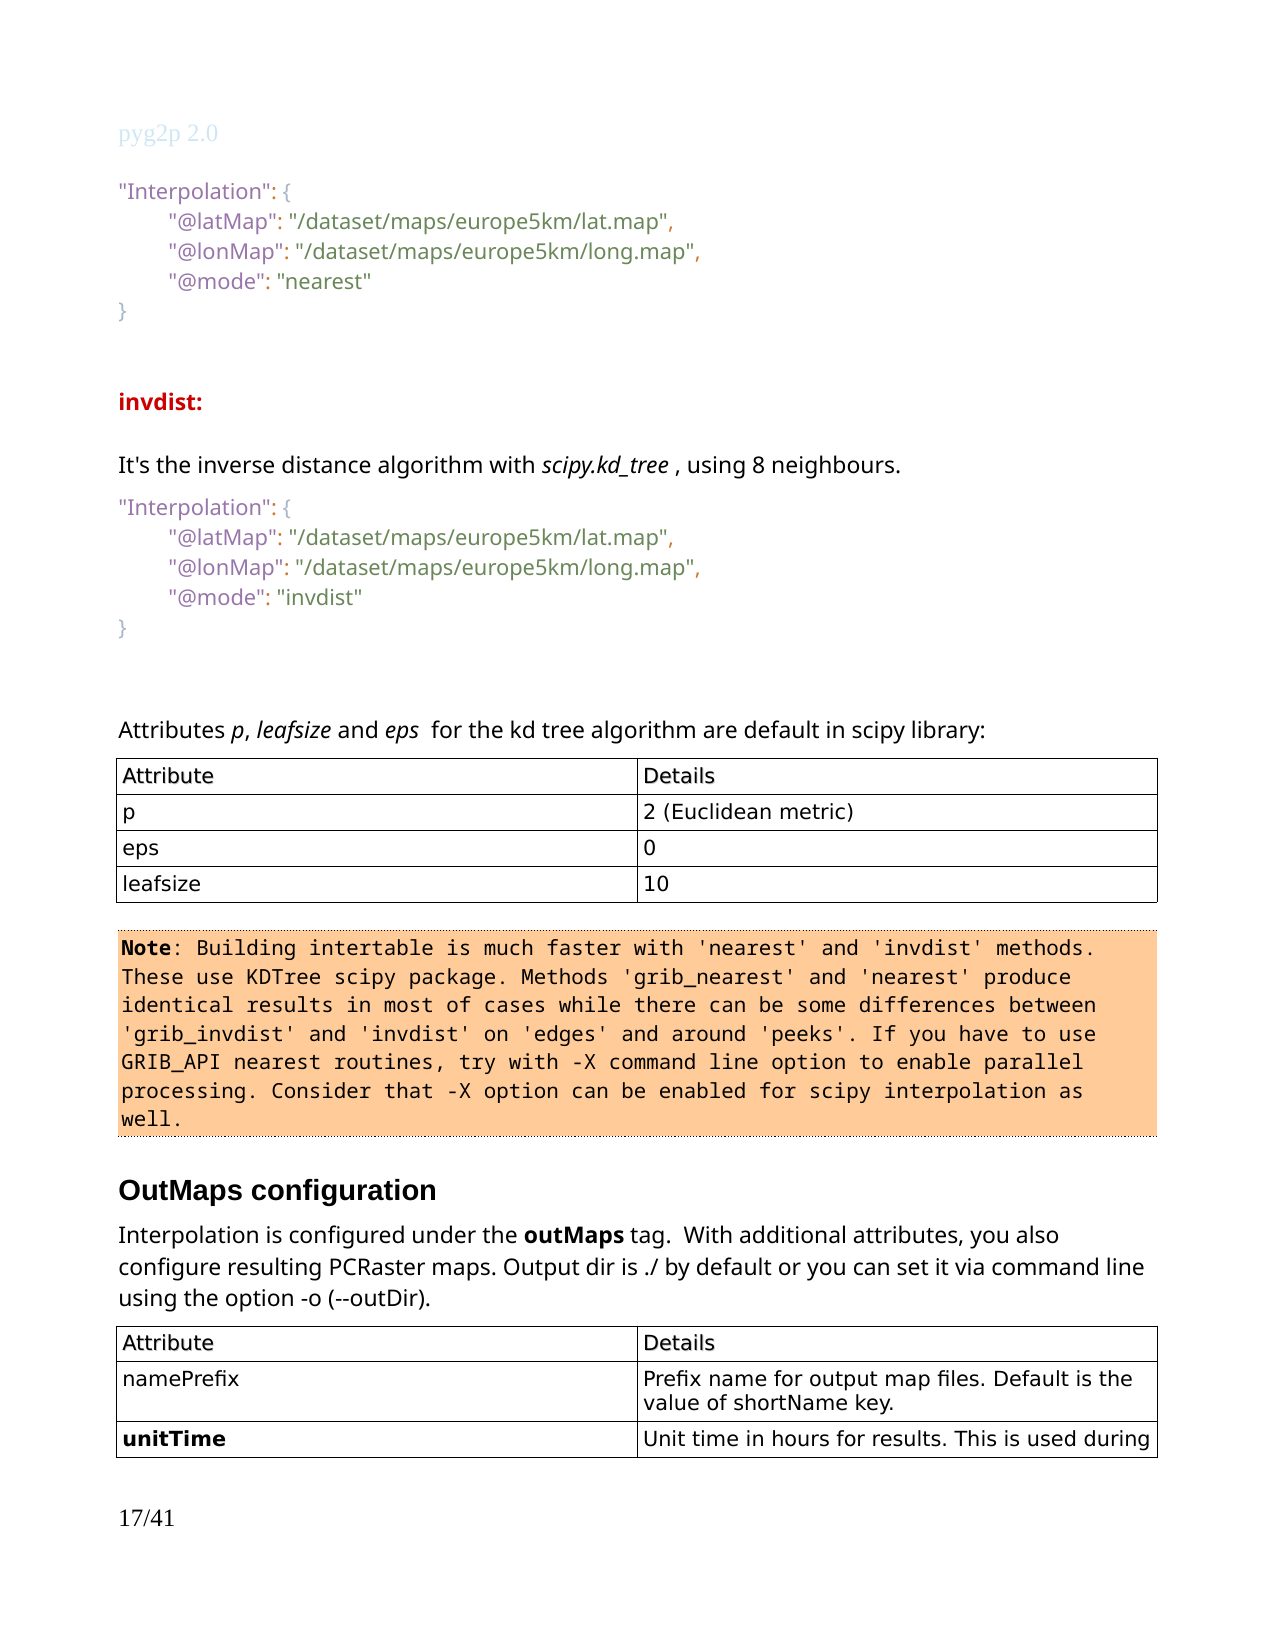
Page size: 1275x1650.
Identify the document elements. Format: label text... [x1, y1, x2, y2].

table_cell Prefix name for output map files. Default is the value of shortName key. [638, 1362, 1157, 1421]
table_cell p [117, 795, 637, 830]
text } [118, 296, 1157, 325]
text "@mode": "invdist" [118, 582, 1157, 611]
table_cell namePrefix [117, 1362, 637, 1421]
table_header Details [638, 759, 1157, 794]
text invdist: It's the inverse distance algorithm with scipy.kd_tree , using 8 neighbours. [118, 355, 1157, 480]
table_cell 2 (Euclidean metric) [638, 795, 1157, 830]
text "@latMap": "/dataset/maps/europe5km/lat.map", [118, 206, 1157, 236]
table_cell unitTime [117, 1422, 637, 1457]
table_cell eps [117, 831, 637, 866]
text Note: Building intertable is much faster with 'nearest' and 'invdist' methods. These use KDTree scipy package. Methods 'grib_nearest' and 'nearest' produce identical results in most of cases while there can be some differences between 'grib_invdist' and 'invdist' on 'edges' and around 'peeks'. If you have to use GRIB_API nearest routines, try with -X command line option to enable parallel processing. Consider that -X option can be enabled for scipy interpolation as well. [118, 930, 1157, 1136]
table_header Attribute [117, 759, 637, 794]
text "Interpolation": { [118, 492, 1157, 522]
table_header Details [638, 1327, 1157, 1361]
text "@lonMap": "/dataset/maps/europe5km/long.map", [118, 236, 1157, 266]
text "Interpolation": { [118, 176, 1157, 206]
table_header Attribute [117, 1327, 637, 1361]
subtitle OutMaps configuration [118, 1173, 1157, 1207]
text "@lonMap": "/dataset/maps/europe5km/long.map", [118, 552, 1157, 582]
text "@mode": "nearest" [118, 266, 1157, 296]
text Attributes p, leafsize and eps for the kd tree algorithm are default in scipy library: [118, 714, 1157, 746]
text Interpolation is configured under the outMaps tag. With additional attributes, you also configure resulting PCRaster maps. Output dir is ./ by default or you can set it via command line using the option -o (--outDir). [118, 1219, 1157, 1313]
table_cell leafsize [117, 867, 637, 902]
text "@latMap": "/dataset/maps/europe5km/lat.map", [118, 522, 1157, 552]
table_cell 10 [638, 867, 1157, 902]
text } [118, 611, 1157, 641]
table_cell Unit time in hours for results. This is used during [638, 1422, 1157, 1457]
table_cell 0 [638, 831, 1157, 866]
